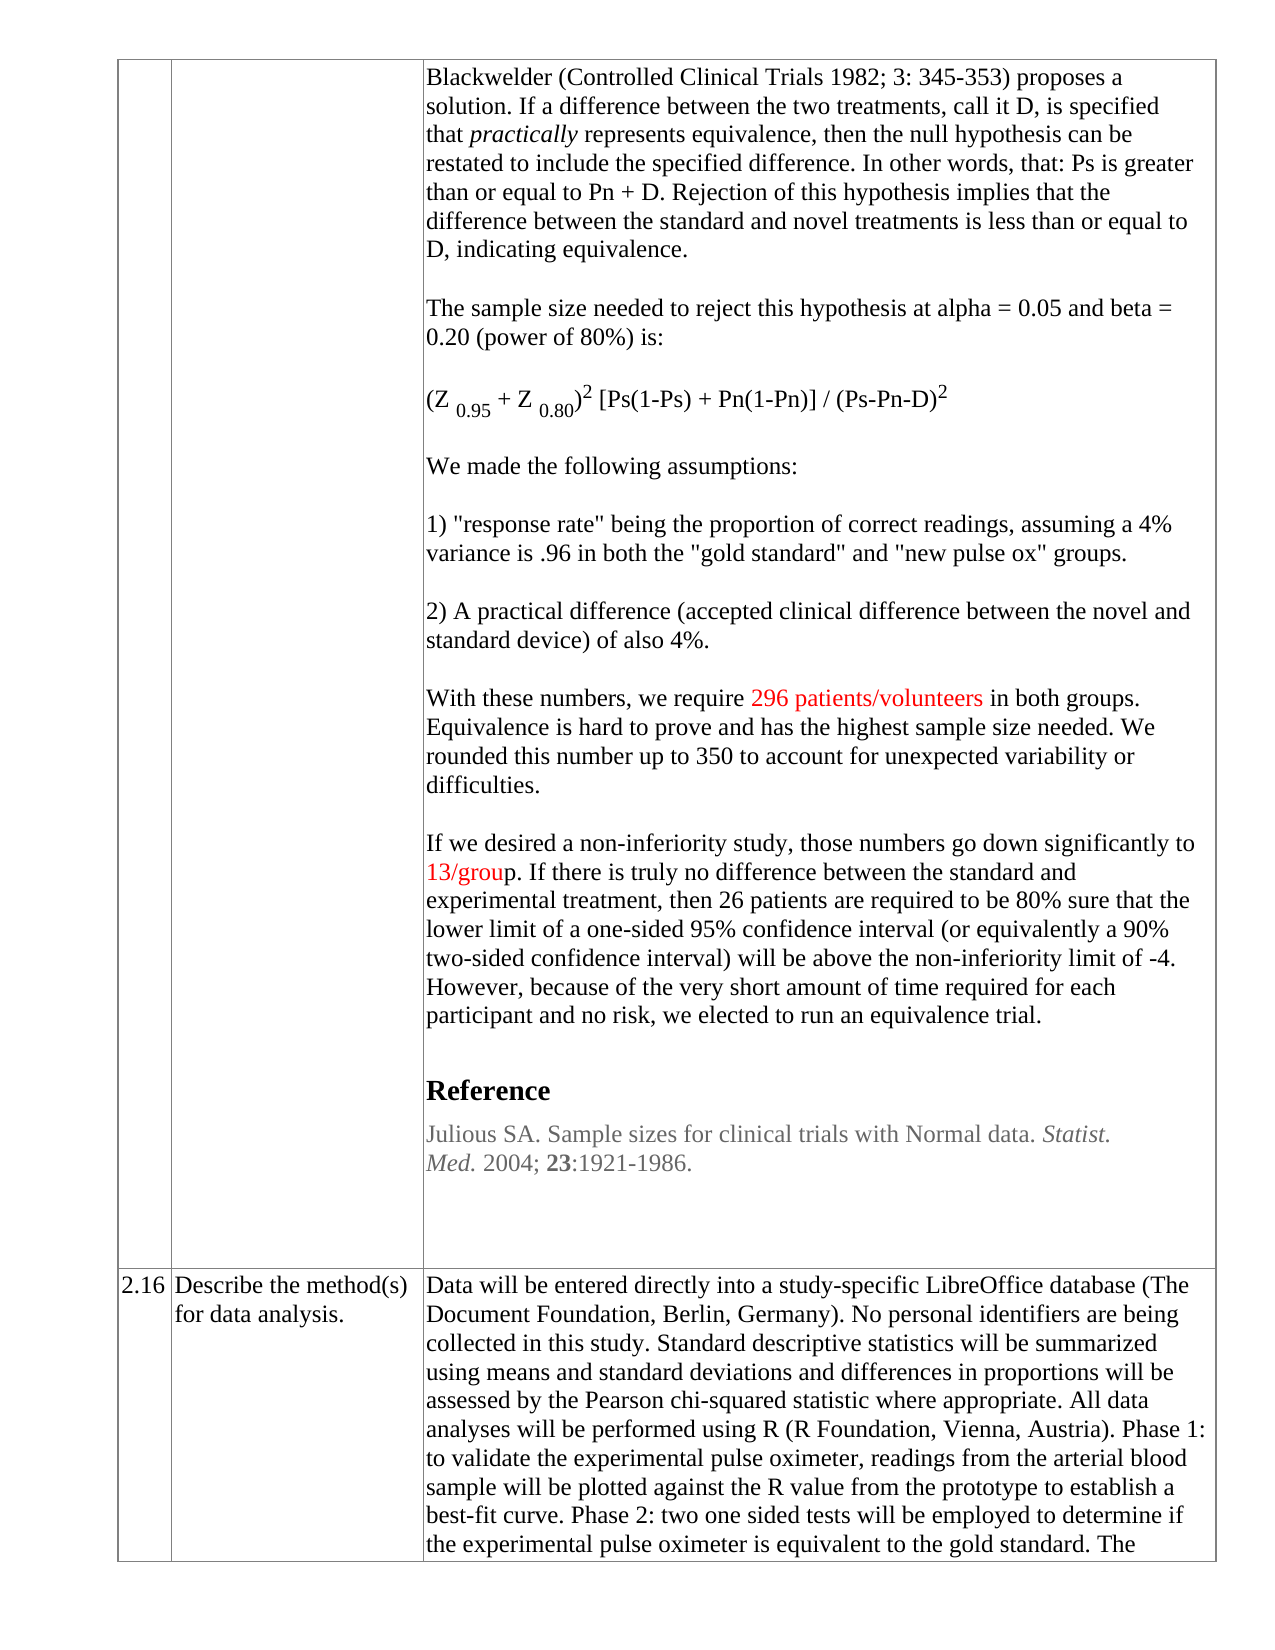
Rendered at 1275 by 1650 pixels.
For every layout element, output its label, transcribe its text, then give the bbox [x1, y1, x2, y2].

table_cell Describe the method(s) for data analysis. [172, 1269, 423, 1561]
table_cell 2.16 [119, 1269, 171, 1561]
table_cell Data will be entered directly into a study-specific LibreOffice database (The Document Foundation, Berlin, Germany). No personal identifiers are being collected in this study. Standard descriptive statistics will be summarized using means and standard deviations and differences in proportions will be assessed by the Pearson chi-squared statistic where appropriate. All data analyses will be performed using R (R Foundation, Vienna, Austria). Phase 1: to validate the experimental pulse oximeter, readings from the arterial blood sample will be plotted against the R value from the prototype to establish a best-fit curve. Phase 2: two one sided tests will be employed to determine if the experimental pulse oximeter is equivalent to the gold standard. The [424, 1269, 1215, 1561]
table_cell [172, 60, 423, 1267]
table_cell [119, 60, 171, 1267]
table_cell Blackwelder (Controlled Clinical Trials 1982; 3: 345-353) proposes a solution. If a difference between the two treatments, call it D, is specified that practically represents equivalence, then the null hypothesis can be restated to include the specified difference. In other words, that: Ps is greater than or equal to Pn + D. Rejection of this hypothesis implies that the difference between the standard and novel treatments is less than or equal to D, indicating equivalence. The sample size needed to reject this hypothesis at alpha = 0.05 and beta = 0.20 (power of 80%) is: (Z 0.95 + Z 0.80)2 [Ps(1-Ps) + Pn(1-Pn)] / (Ps-Pn-D)2 We made the following assumptions: 1) "response rate" being the proportion of correct readings, assuming a 4% variance is .96 in both the "gold standard" and "new pulse ox" groups. 2) A practical difference (accepted clinical difference between the novel and standard device) of also 4%. With these numbers, we require 296 patients/volunteers in both groups. Equivalence is hard to prove and has the highest sample size needed. We rounded this number up to 350 to account for unexpected variability or difficulties. If we desired a non-inferiority study, those numbers go down significantly to 13/group. If there is truly no difference between the standard and experimental treatment, then 26 patients are required to be 80% sure that the lower limit of a one-sided 95% confidence interval (or equivalently a 90% two-sided confidence interval) will be above the non-inferiority limit of -4. However, because of the very short amount of time required for each participant and no risk, we elected to run an equivalence trial. Reference Julious SA. Sample sizes for clinical trials with Normal data. Statist. Med. 2004; 23:1921-1986. [424, 60, 1215, 1267]
